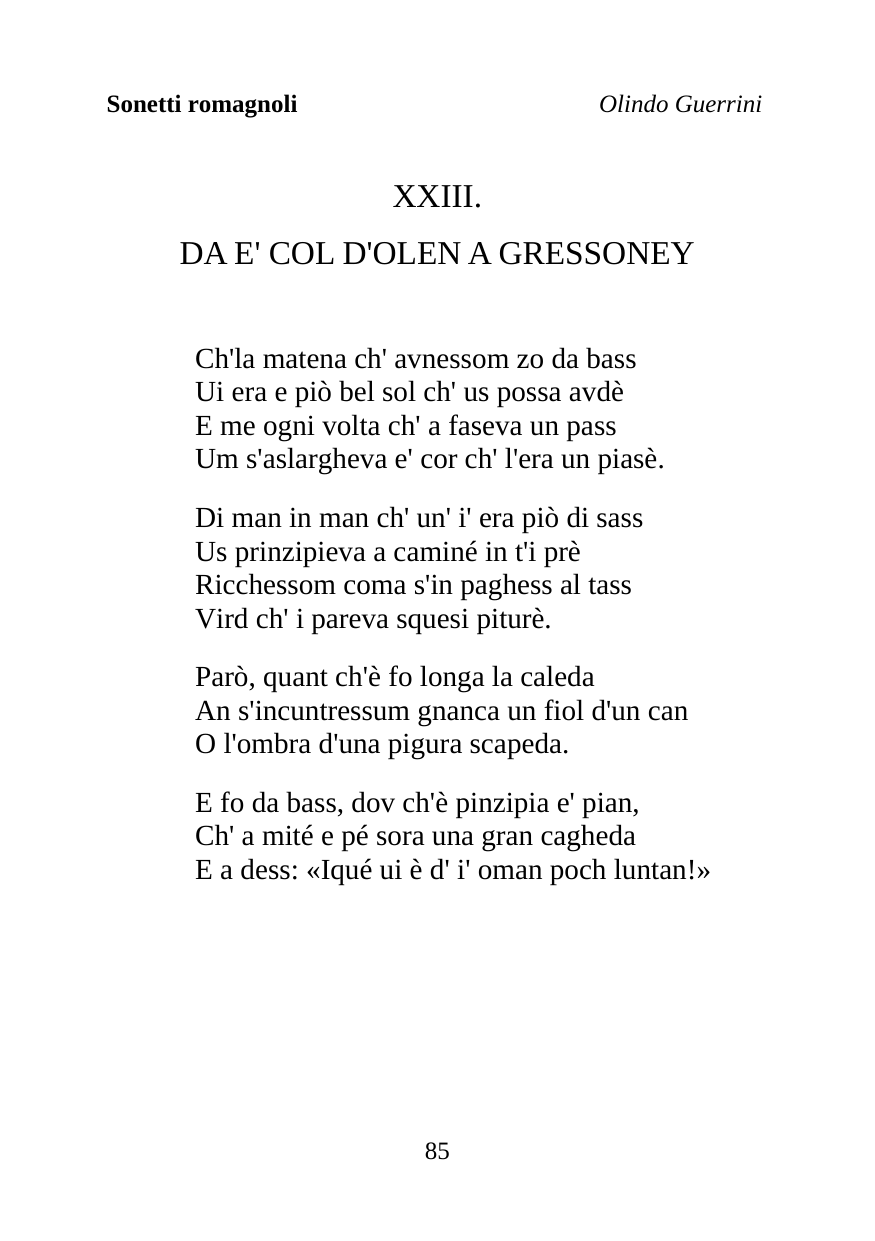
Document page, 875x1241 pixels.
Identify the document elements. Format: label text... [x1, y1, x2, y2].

subtitle XXIII. DA E' COL D'OLEN A GRESSONEY [106, 176, 768, 272]
text Di man in man ch' un' i' era piò di sass Us prinzipieva a caminé in t'i prè Ricchessom coma s'in paghess al tass Vird ch' i pareva squesi piturè. [195, 500, 768, 634]
text Parò, quant ch'è fo longa la caleda An s'incuntressum gnanca un fiol d'un can O l'ombra d'una pigura scapeda. [195, 659, 768, 760]
text Ch'la matena ch' avnessom zo da bass Ui era e piò bel sol ch' us possa avdè E me ogni volta ch' a faseva un pass Um s'aslargheva e' cor ch' l'era un piasè. [195, 341, 768, 475]
text E fo da bass, dov ch'è pinzipia e' pian, Ch' a mité e pé sora una gran cagheda E a dess: «Iqué ui è d' i' oman poch luntan!» [195, 785, 768, 886]
